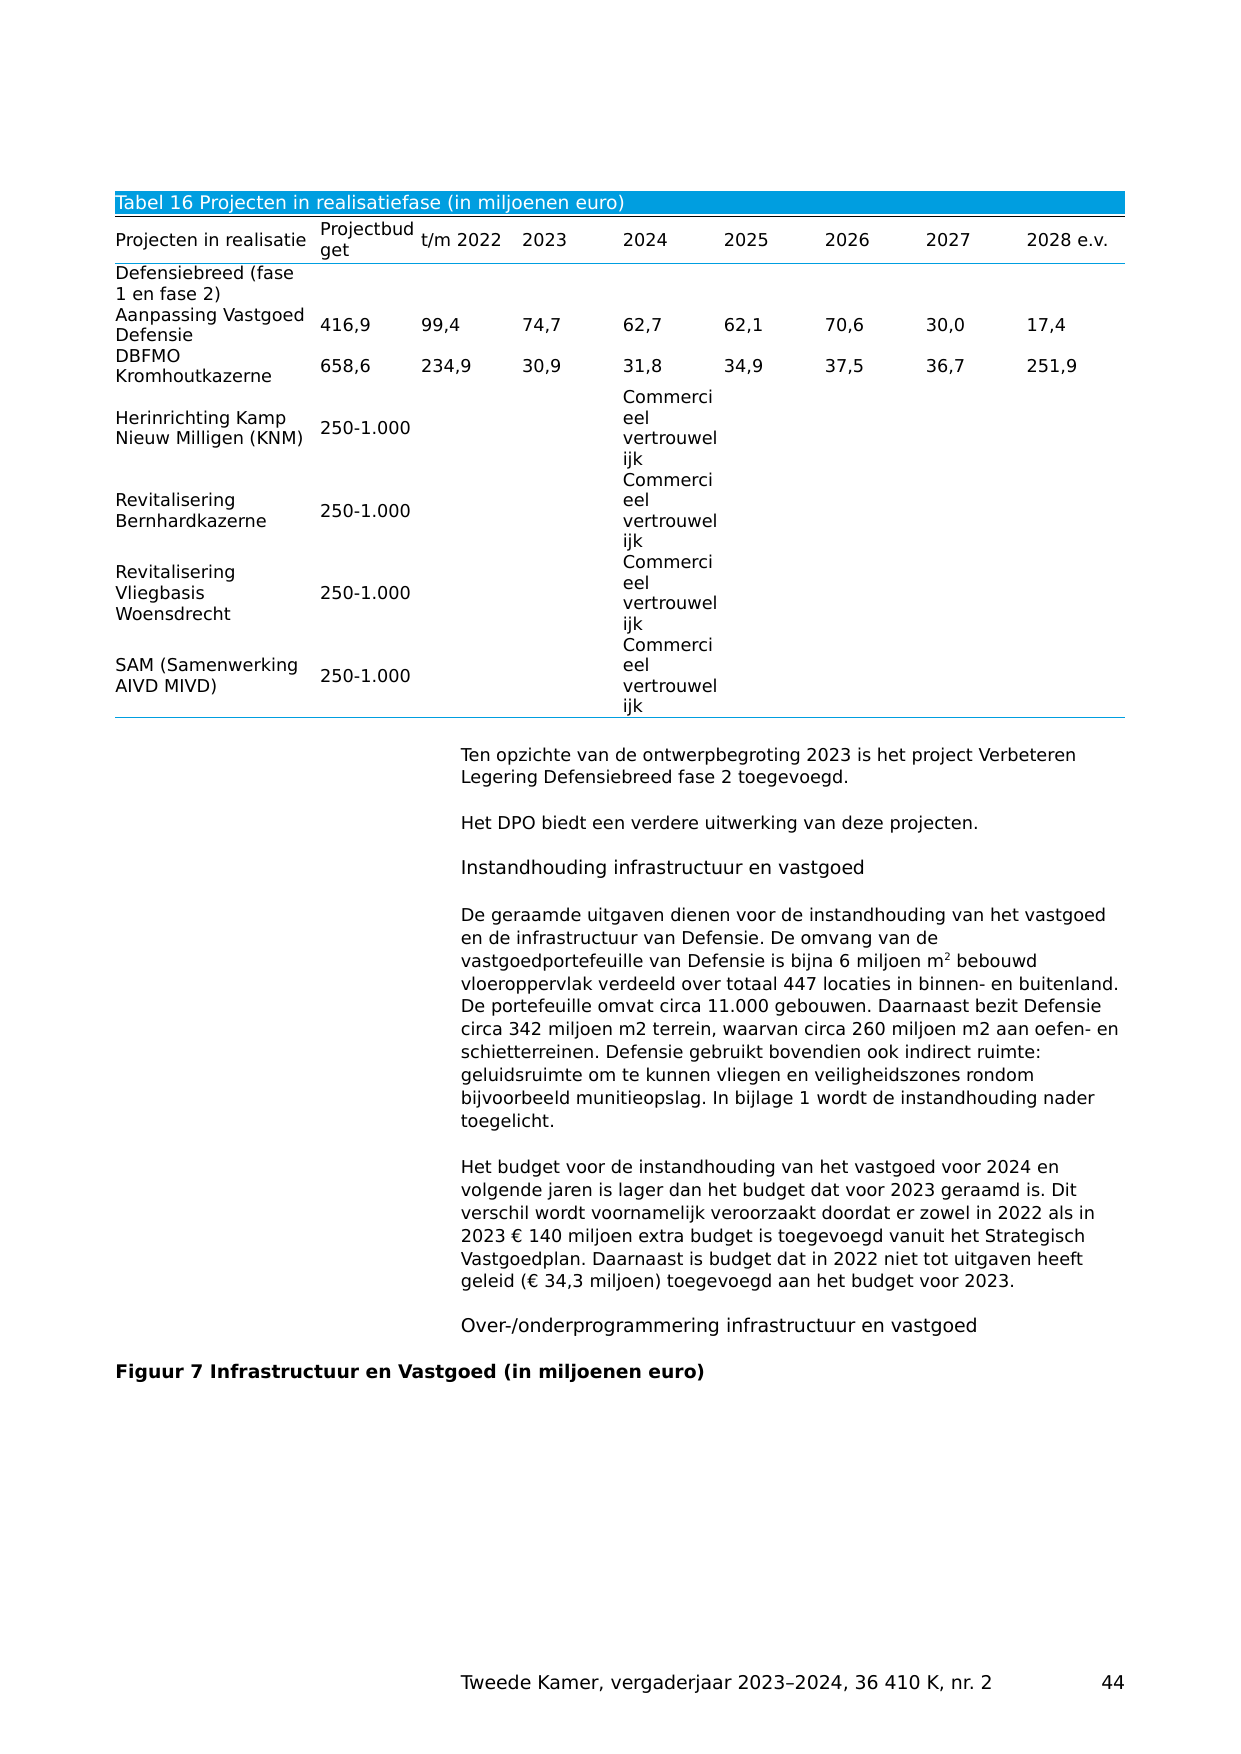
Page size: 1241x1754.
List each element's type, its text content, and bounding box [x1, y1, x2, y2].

table_cell [822, 470, 923, 552]
table_cell Commercieel vertrouwelijk [620, 387, 721, 469]
text De geraamde uitgaven dienen voor de instandhouding van het vastgoed en de infrastructuur van Defensie. De omvang van de vastgoedportefeuille van Defensie is bijna 6 miljoen m2 bebouwd vloeroppervlak verdeeld over totaal 447 locaties in binnen- en buitenland. De portefeuille omvat circa 11.000 gebouwen. Daarnaast bezit Defensie circa 342 miljoen m2 terrein, waarvan circa 260 miljoen m2 aan oefen- en schietterreinen. Defensie gebruikt bovendien ook indirect ruimte: geluidsruimte om te kunnen vliegen en veiligheidszones rondom bijvoorbeeld munitieopslag. In bijlage 1 wordt de instandhouding nader toegelicht. [461, 903, 1125, 1132]
table_cell Revitalisering Bernhardkazerne [115, 470, 317, 552]
table_cell 250-1.000 [317, 470, 418, 552]
table_cell Commercieel vertrouwelijk [620, 552, 721, 634]
table_cell 37,5 [822, 346, 923, 387]
table_cell 62,7 [620, 305, 721, 346]
table_cell 250-1.000 [317, 552, 418, 634]
table_cell [418, 635, 519, 717]
table_cell 31,8 [620, 346, 721, 387]
table_cell [519, 635, 620, 717]
table_cell 30,0 [923, 305, 1023, 346]
table_cell [519, 552, 620, 634]
table_cell [418, 387, 519, 469]
table_cell [1024, 470, 1125, 552]
table_cell 2025 [721, 217, 822, 263]
table_cell [418, 552, 519, 634]
table_cell [923, 264, 1023, 304]
table_cell [822, 635, 923, 717]
table_cell [923, 635, 1023, 717]
table_cell Commercieel vertrouwelijk [620, 635, 721, 717]
table_cell [418, 470, 519, 552]
table_cell [923, 470, 1023, 552]
table_cell 416,9 [317, 305, 418, 346]
table_cell 2024 [620, 217, 721, 263]
table_cell [519, 387, 620, 469]
table_cell 234,9 [418, 346, 519, 387]
table_cell SAM (Samenwerking AIVD MIVD) [115, 635, 317, 717]
text Ten opzichte van de ontwerpbegroting 2023 is het project Verbeteren Legering Defensiebreed fase 2 toegevoegd. [461, 743, 1125, 788]
table_cell 62,1 [721, 305, 822, 346]
table_cell 658,6 [317, 346, 418, 387]
table_cell 2027 [923, 217, 1023, 263]
table_cell [418, 264, 519, 304]
table_cell Aanpassing Vastgoed Defensie [115, 305, 317, 346]
table_cell [721, 264, 822, 304]
table_cell Defensiebreed (fase 1 en fase 2) [115, 264, 317, 304]
table_cell 2026 [822, 217, 923, 263]
table_cell t/m 2022 [418, 217, 519, 263]
table_cell 99,4 [418, 305, 519, 346]
table_cell 34,9 [721, 346, 822, 387]
table_cell Herinrichting Kamp Nieuw Milligen (KNM) [115, 387, 317, 469]
table_cell [721, 635, 822, 717]
table_cell Revitalisering Vliegbasis Woensdrecht [115, 552, 317, 634]
table_cell Projectbudget [317, 217, 418, 263]
table_cell 36,7 [923, 346, 1023, 387]
table_cell Commercieel vertrouwelijk [620, 470, 721, 552]
table_cell 2028 e.v. [1024, 217, 1125, 263]
table_cell [620, 264, 721, 304]
table_cell [721, 387, 822, 469]
table_cell 2023 [519, 217, 620, 263]
table_cell [923, 552, 1023, 634]
table_cell [1024, 264, 1125, 304]
table_cell Projecten in realisatie [115, 217, 317, 263]
table_cell [1024, 635, 1125, 717]
table_cell [1024, 387, 1125, 469]
table_cell [1024, 552, 1125, 634]
title Instandhouding infrastructuur en vastgoed [461, 857, 1125, 879]
title Figuur 7 Infrastructuur en Vastgoed (in miljoenen euro) [115, 1361, 1125, 1383]
table_cell [822, 264, 923, 304]
table_cell 251,9 [1024, 346, 1125, 387]
table_cell [822, 552, 923, 634]
table_cell 74,7 [519, 305, 620, 346]
table_cell 30,9 [519, 346, 620, 387]
table_cell [721, 470, 822, 552]
table_cell 250-1.000 [317, 635, 418, 717]
text Het DPO biedt een verdere uitwerking van deze projecten. [461, 811, 1125, 834]
table_cell 70,6 [822, 305, 923, 346]
table_cell DBFMO Kromhoutkazerne [115, 346, 317, 387]
table_cell [519, 470, 620, 552]
table_cell 17,4 [1024, 305, 1125, 346]
text Het budget voor de instandhouding van het vastgoed voor 2024 en volgende jaren is lager dan het budget dat voor 2023 geraamd is. Dit verschil wordt voornamelijk veroorzaakt doordat er zowel in 2022 als in 2023 € 140 miljoen extra budget is toegevoegd vanuit het Strategisch Vastgoedplan. Daarnaast is budget dat in 2022 niet tot uitgaven heeft geleid (€ 34,3 miljoen) toegevoegd aan het budget voor 2023. [461, 1155, 1125, 1292]
table_cell [822, 387, 923, 469]
title Over-/onderprogrammering infrastructuur en vastgoed [461, 1315, 1125, 1337]
table_cell [721, 552, 822, 634]
table_cell 250-1.000 [317, 387, 418, 469]
table_cell [317, 264, 418, 304]
table_cell [923, 387, 1023, 469]
table_cell [519, 264, 620, 304]
